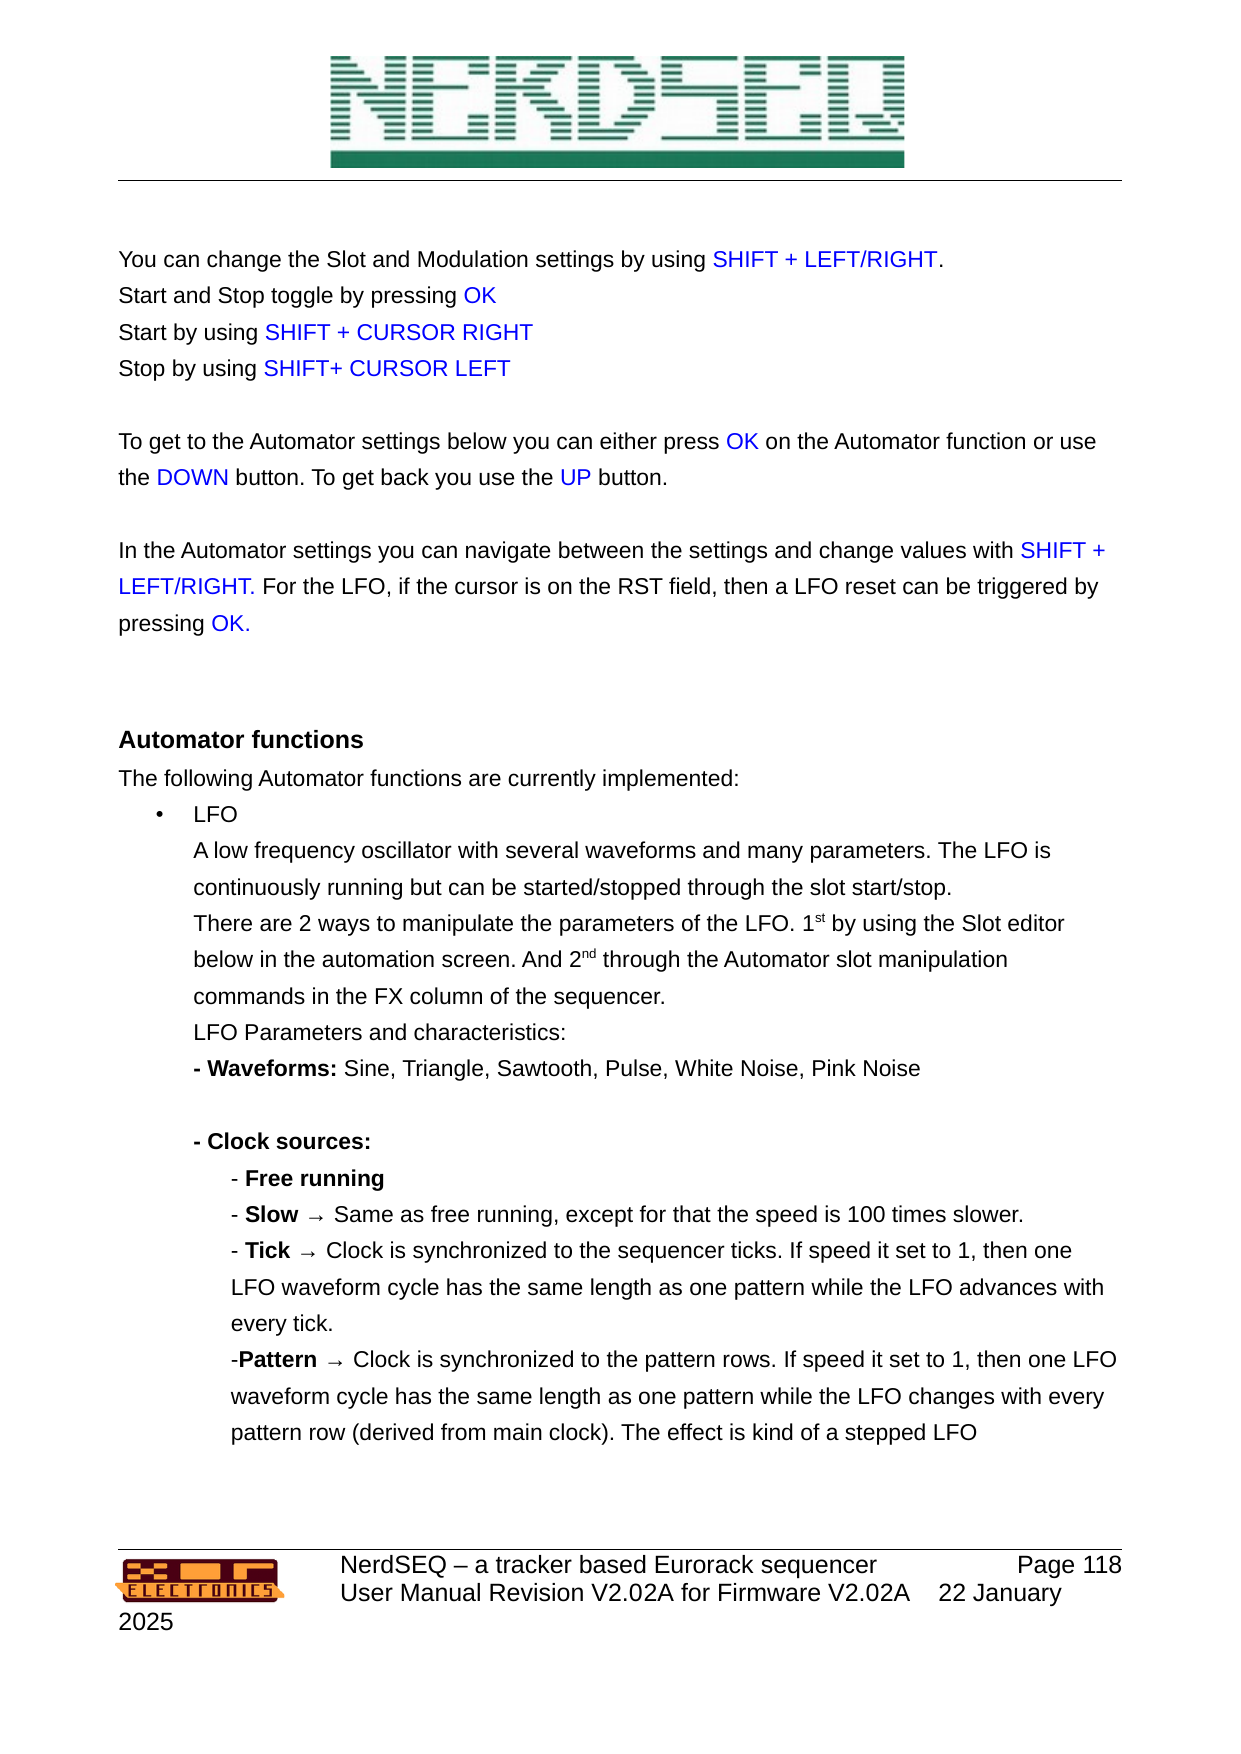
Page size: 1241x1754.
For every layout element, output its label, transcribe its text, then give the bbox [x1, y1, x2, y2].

list LFO [156, 801, 1122, 827]
text Automator functions [118, 725, 1122, 754]
list - Slow → Same as free running, except for that the speed is 100 times slower. - Tick → Clock is synchronized to the sequencer ticks. If speed it set to 1, then one LFO waveform cycle has the same length as one pattern while the LFO advances with every tick. -Pattern → Clock is synchronized to the pattern rows. If speed it set to 1, then one LFO waveform cycle has the same length as one pattern while the LFO changes with every pattern row (derived from main clock). The effect is kind of a stepped LFO [193, 1201, 1122, 1445]
text Start by using SHIFT + CURSOR RIGHT [118, 319, 1122, 345]
text Start and Stop toggle by pressing OK [118, 282, 1122, 309]
list LFO Parameters and characteristics: [156, 1019, 1122, 1045]
picture [115, 1555, 285, 1605]
list - Clock sources: [156, 1128, 1122, 1154]
text The following Automator functions are currently implemented: [118, 764, 1122, 791]
text Stop by using SHIFT+ CURSOR LEFT [118, 355, 1122, 381]
text To get to the Automator settings below you can either press OK on the Automator function or use the DOWN button. To get back you use the UP button. [118, 428, 1122, 490]
list There are 2 ways to manipulate the parameters of the LFO. 1st by using the Slot editor below in the automation screen. And 2nd through the Automator slot manipulation commands in the FX column of the sequencer. [156, 910, 1122, 1009]
list A low frequency oscillator with several waveforms and many parameters. The LFO is continuously running but can be started/stopped through the slot start/stop. [156, 837, 1122, 900]
text - Waveforms: Sine, Triangle, Sawtooth, Pulse, White Noise, Pink Noise [118, 1055, 1122, 1082]
text In the Automator settings you can navigate between the settings and change values with SHIFT + LEFT/RIGHT. For the LFO, if the cursor is on the RST field, then a LFO reset can be triggered by pressing OK. [118, 537, 1122, 636]
list - Free running [193, 1164, 1122, 1191]
picture [330, 56, 905, 168]
text You can change the Slot and Modulation settings by using SHIFT + LEFT/RIGHT. [118, 246, 1122, 272]
